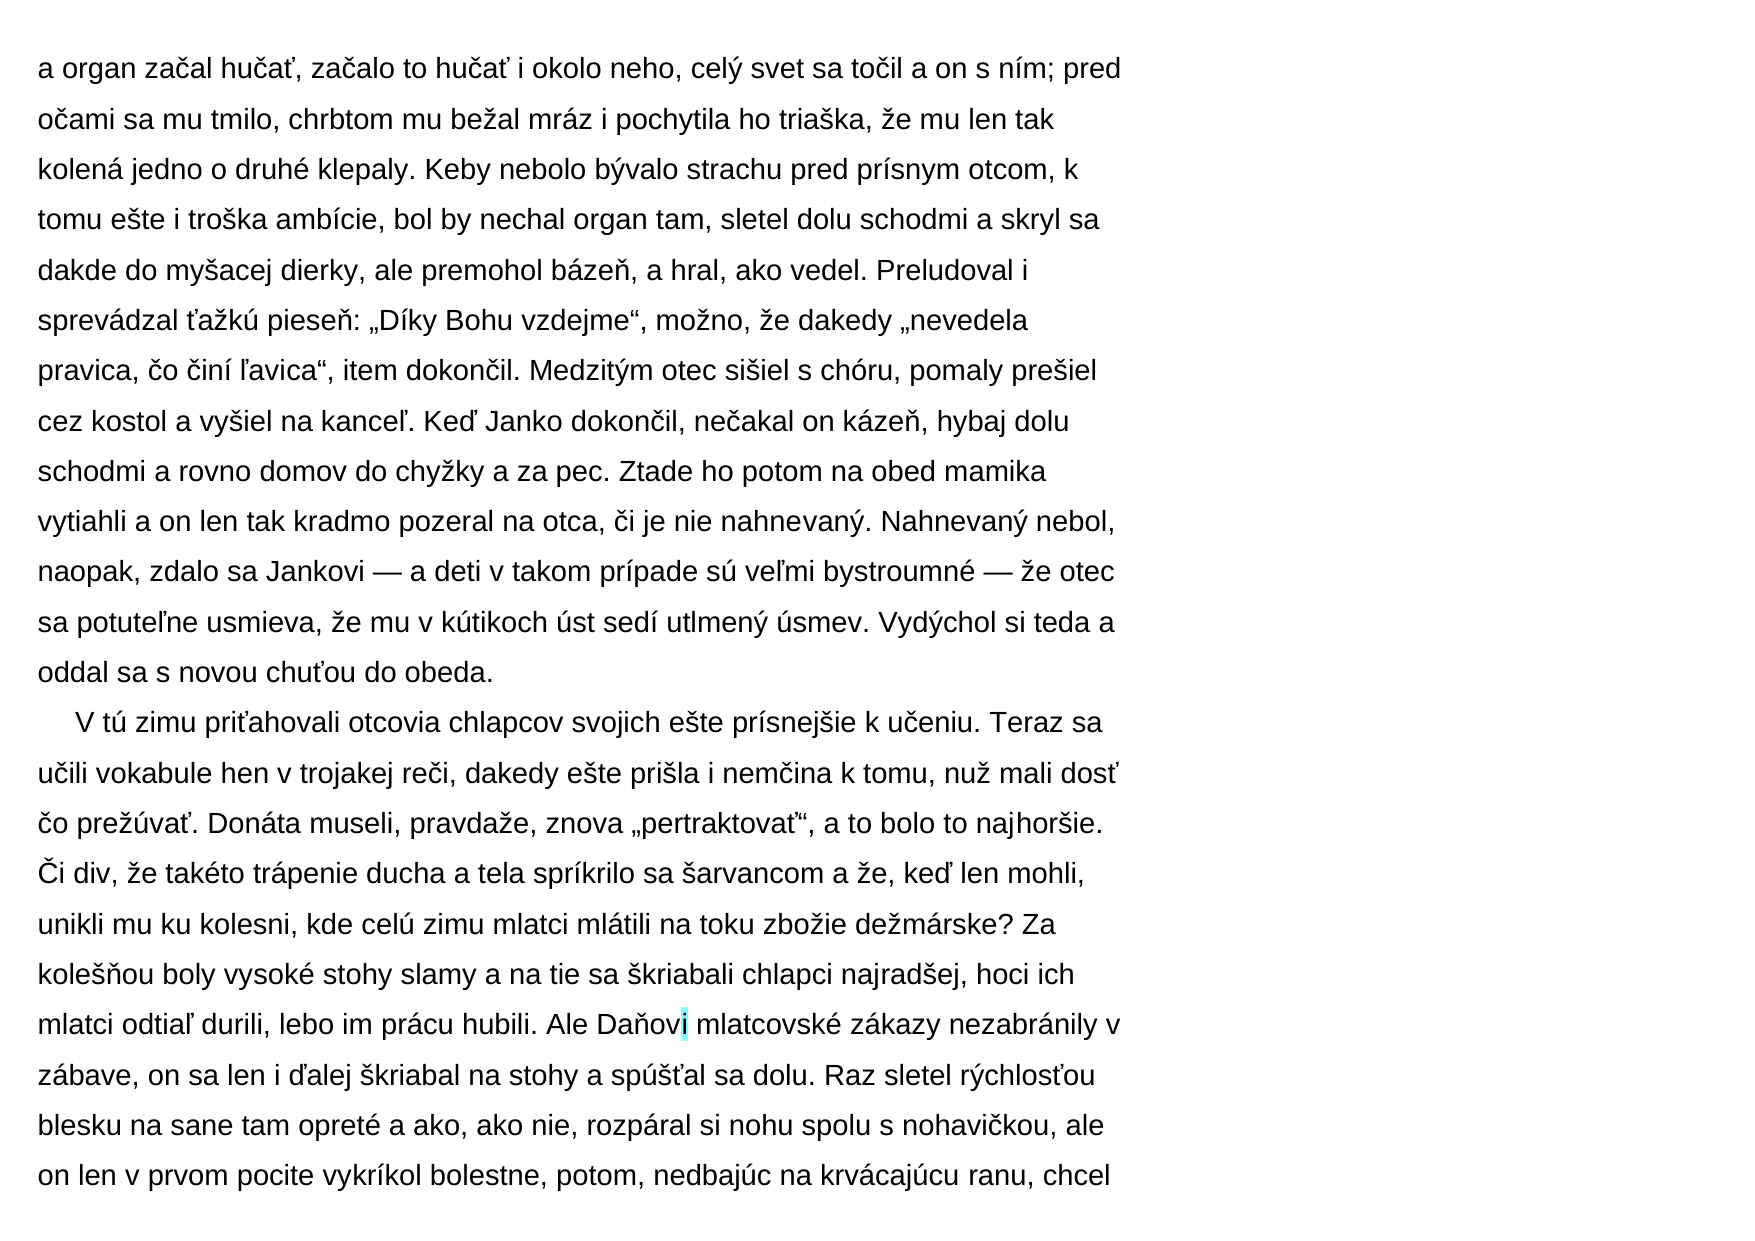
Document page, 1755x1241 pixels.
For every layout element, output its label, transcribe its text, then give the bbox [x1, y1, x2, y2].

text V tú zimu priťahovali otcovia chlapcov svojich ešte prísnejšie k učeniu. Teraz sa učili vokabule hen v trojakej reči, dakedy ešte prišla i nemčina k tomu, nuž mali dosť čo prežúvať. Donáta museli, pravdaže, znova „pertraktovať“, a to bolo to naj­horšie. Či div, že takéto trápenie ducha a tela spríkrilo sa šarvancom a že, keď len mohli, unikli mu ku kolesni, kde celú zimu mlatci mlátili na toku zbožie dežmárske? Za kolešňou boly vy­soké stohy slamy a na tie sa škriabali chlapci naj­radšej, hoci ich mlatci odtiaľ durili, lebo im prácu hubili. Ale Daňovi mlatcovské zákazy nezabránily v zábave, on sa len i ďalej škriabal na stohy a spúšťal sa dolu. Raz sletel rýchlosťou blesku na sane tam opreté a ako, ako nie, rozpáral si nohu spolu s nohavičkou, ale on len v prvom pocite vy­kríkol bolestne, potom, nedbajúc na krvácajúcu ranu, chcel [37, 705, 1130, 1192]
text a organ začal hučať, začalo to hučať i okolo neho, celý svet sa točil a on s ním; pred očami sa mu tmilo, chrbtom mu bežal mráz i pochytila ho triaška, že mu len tak kolená jedno o druhé klepaly. Keby nebolo bývalo strachu pred prísnym otcom, k tomu ešte i troška ambície, bol by nechal organ tam, sletel dolu schodmi a skryl sa dakde do myšacej dierky, ale premohol bázeň, a hral, ako vedel. Preludoval i sprevádzal ťažkú pieseň: „Díky Bohu vzdejme“, možno, že dakedy „nevedela pravica, čo činí ľavi­ca“, item dokončil. Medzitým otec sišiel s chóru, pomaly prešiel cez kostol a vyšiel na kanceľ. Keď Janko dokončil, nečakal on kázeň, hybaj dolu schodmi a rovno domov do chyžky a za pec. Ztade ho potom na obed mamika vytiahli a on len tak kradmo pozeral na otca, či je nie nahne­vaný. Nahnevaný nebol, naopak, zdalo sa Jankovi — a deti v takom prípade sú veľmi bystroumné — že otec sa potuteľne usmieva, že mu v kútikoch úst sedí utlmený úsmev. Vydýchol si teda a oddal sa s novou chuťou do obeda. [37, 51, 1130, 689]
